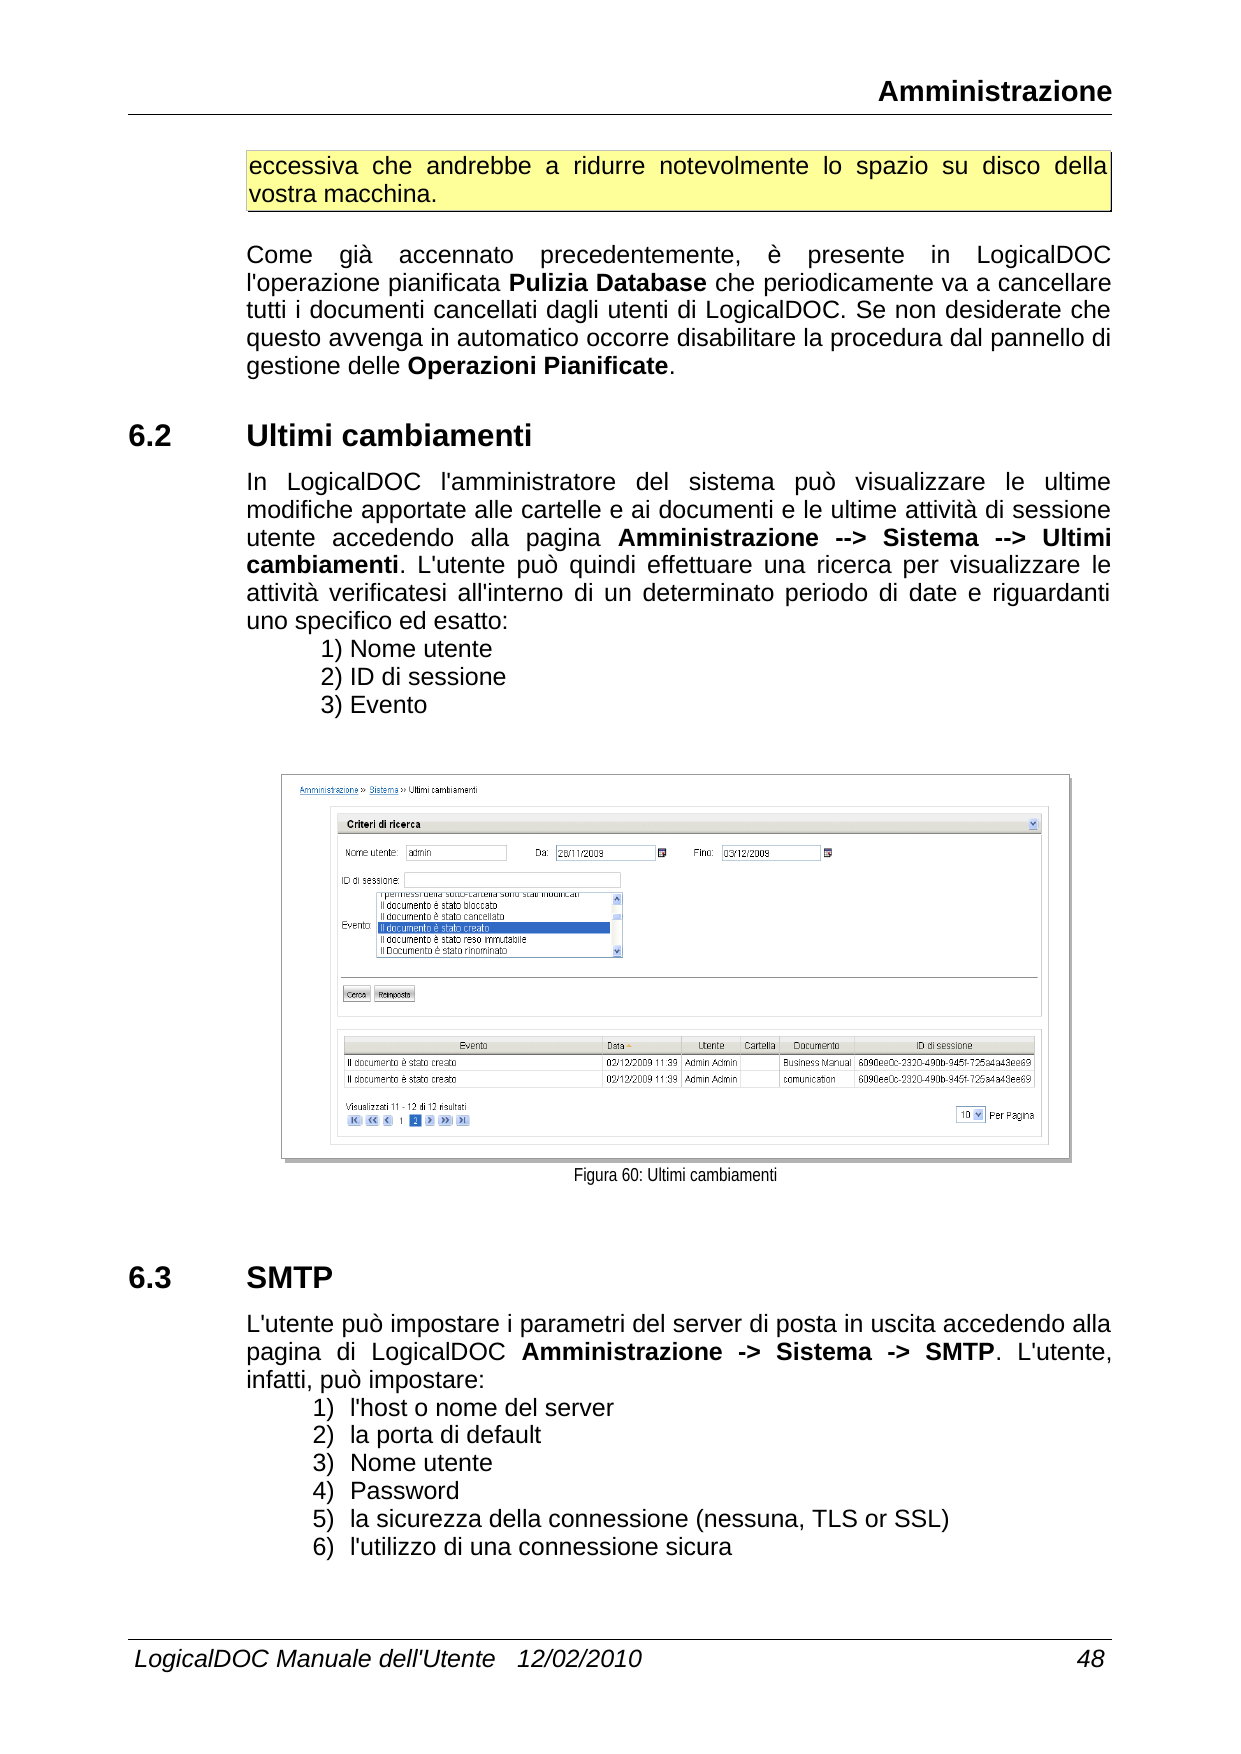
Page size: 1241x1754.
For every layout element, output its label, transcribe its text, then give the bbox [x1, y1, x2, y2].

subtitle Ultimi cambiamenti [128, 418, 1112, 453]
text Figura 60: Ultimi cambiamenti [281, 1159, 1070, 1186]
picture [297, 782, 1053, 1149]
list Nome utente [320, 635, 1112, 663]
list Evento [320, 691, 1112, 719]
list la porta di default [312, 1421, 1112, 1449]
subtitle SMTP [128, 1260, 1112, 1295]
list ID di sessione [320, 663, 1112, 691]
list Password [312, 1477, 1112, 1505]
list l'host o nome del server [312, 1393, 1112, 1421]
list Nome utente [312, 1449, 1112, 1477]
text L'utente può impostare i parametri del server di posta in uscita accedendo alla pagina di LogicalDOC Amministrazione -> Sistema -> SMTP. L'utente, infatti, può impostare: [246, 1309, 1112, 1393]
text eccessiva che andrebbe a ridurre notevolmente lo spazio su disco della vostra macchina. [247, 151, 1110, 210]
list l'utilizzo di una connessione sicura [312, 1533, 1112, 1561]
text In LogicalDOC l'amministratore del sistema può visualizzare le ultime modifiche apportate alle cartelle e ai documenti e le ultime attività di sessione utente accedendo alla pagina Amministrazione --> Sistema --> Ultimi cambiamenti. L'utente può quindi effettuare una ricerca per visualizzare le attività verificatesi all'interno di un determinato periodo di date e riguardanti uno specifico ed esatto: [246, 467, 1112, 635]
text Come già accennato precedentemente, è presente in LogicalDOC l'operazione pianificata Pulizia Database che periodicamente va a cancellare tutti i documenti cancellati dagli utenti di LogicalDOC. Se non desiderate che questo avvenga in automatico occorre disabilitare la procedura dal pannello di gestione delle Operazioni Pianificate. [246, 240, 1112, 380]
list la sicurezza della connessione (nessuna, TLS or SSL) [312, 1505, 1112, 1533]
